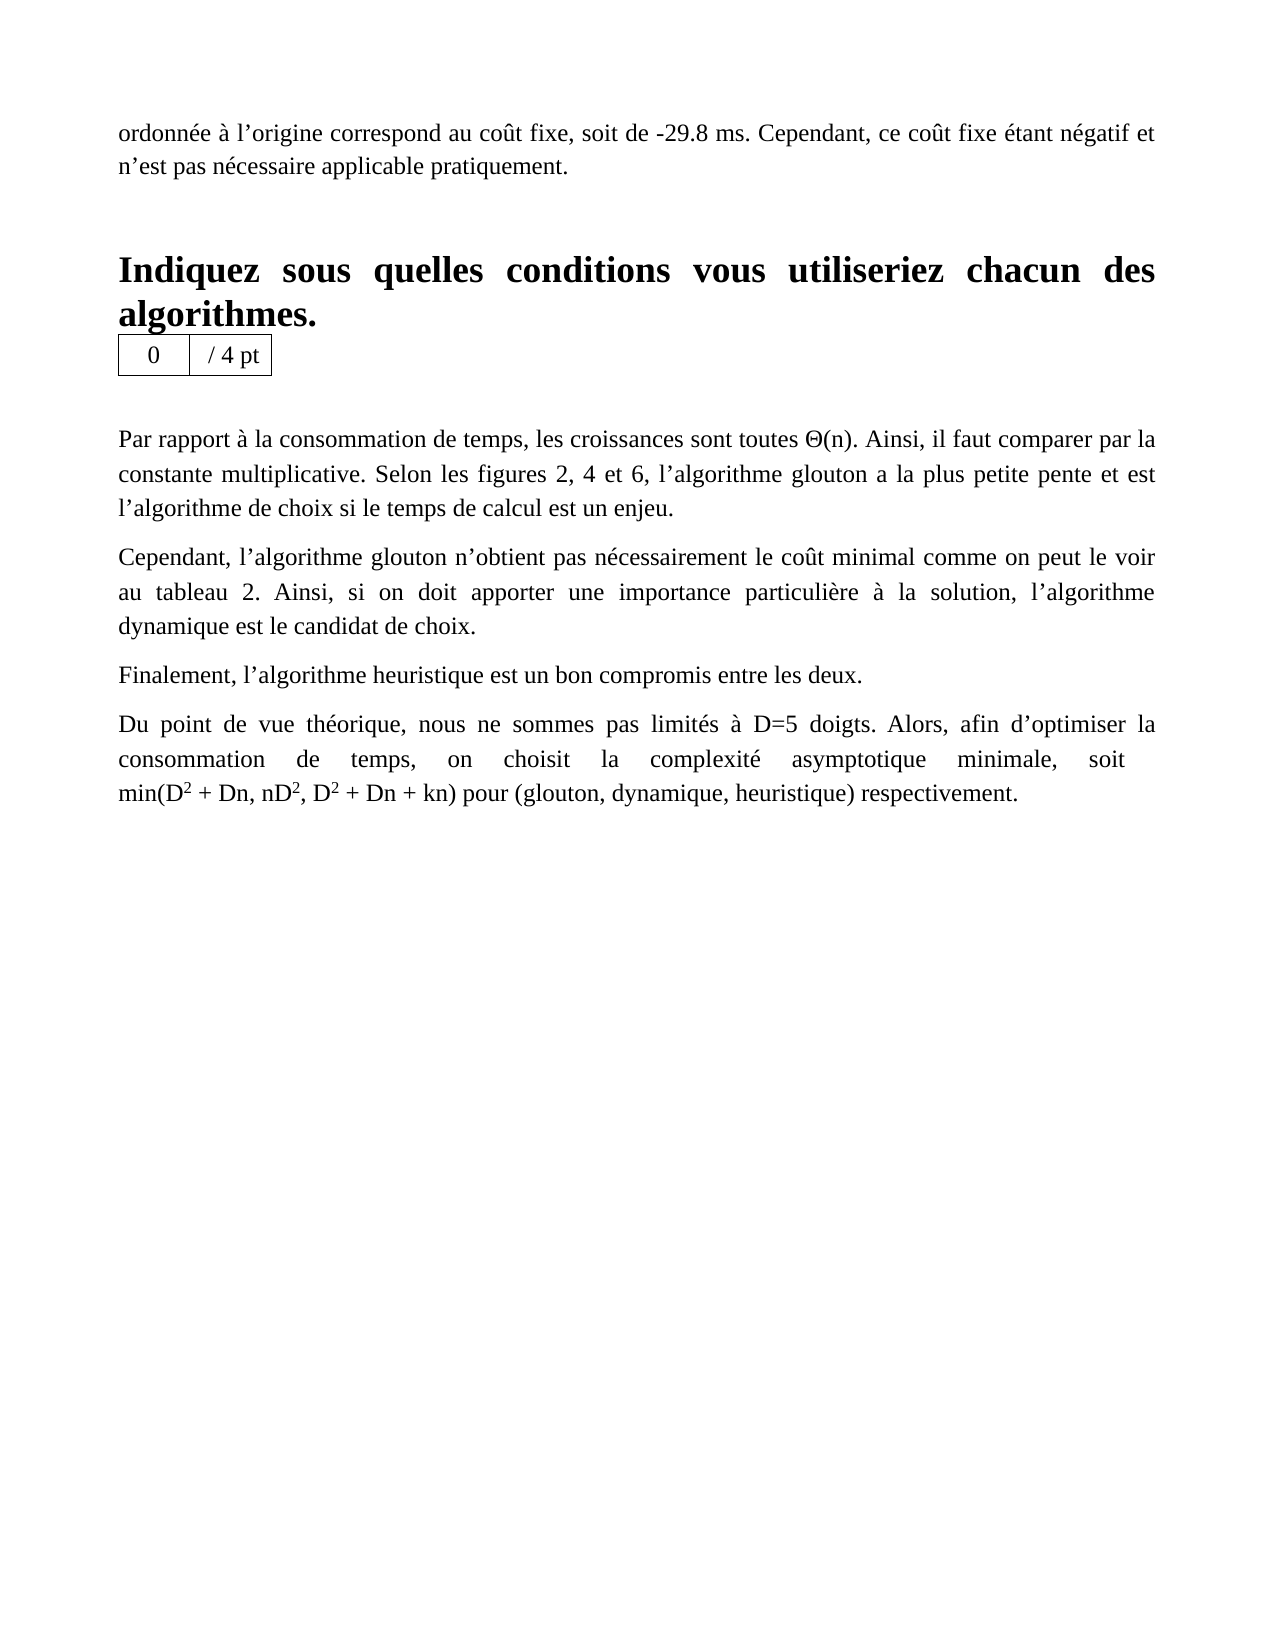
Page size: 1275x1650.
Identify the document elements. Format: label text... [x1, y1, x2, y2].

table_header 0 [119, 335, 189, 375]
text Du point de vue théorique, nous ne sommes pas limités à D=5 doigts. Alors, afin d’optimiser la consommation de temps, on choisit la complexité asymptotique minimale, soit min(D2 + Dn, nD2, D2 + Dn + kn) pour (glouton, dynamique, heuristique) respectivement. [118, 709, 1157, 807]
text Par rapport à la consommation de temps, les croissances sont toutes Θ(n). Ainsi, il faut comparer par la constante multiplicative. Selon les figures 2, 4 et 6, l’algorithme glouton a la plus petite pente et est l’algorithme de choix si le temps de calcul est un enjeu. [118, 424, 1157, 522]
subtitle Indiquez sous quelles conditions vous utiliseriez chacun des algorithmes. [118, 248, 1157, 334]
text Cependant, l’algorithme glouton n’obtient pas nécessairement le coût minimal comme on peut le voir au tableau 2. Ainsi, si on doit apporter une importance particulière à la solution, l’algorithme dynamique est le candidat de choix. [118, 542, 1157, 640]
text Finalement, l’algorithme heuristique est un bon compromis entre les deux. [118, 660, 1157, 689]
text ordonnée à l’origine correspond au coût fixe, soit de -29.8 ms. Cependant, ce coût fixe étant négatif et n’est pas nécessaire applicable pratiquement. [118, 118, 1157, 180]
table_header / 4 pt [190, 335, 271, 375]
